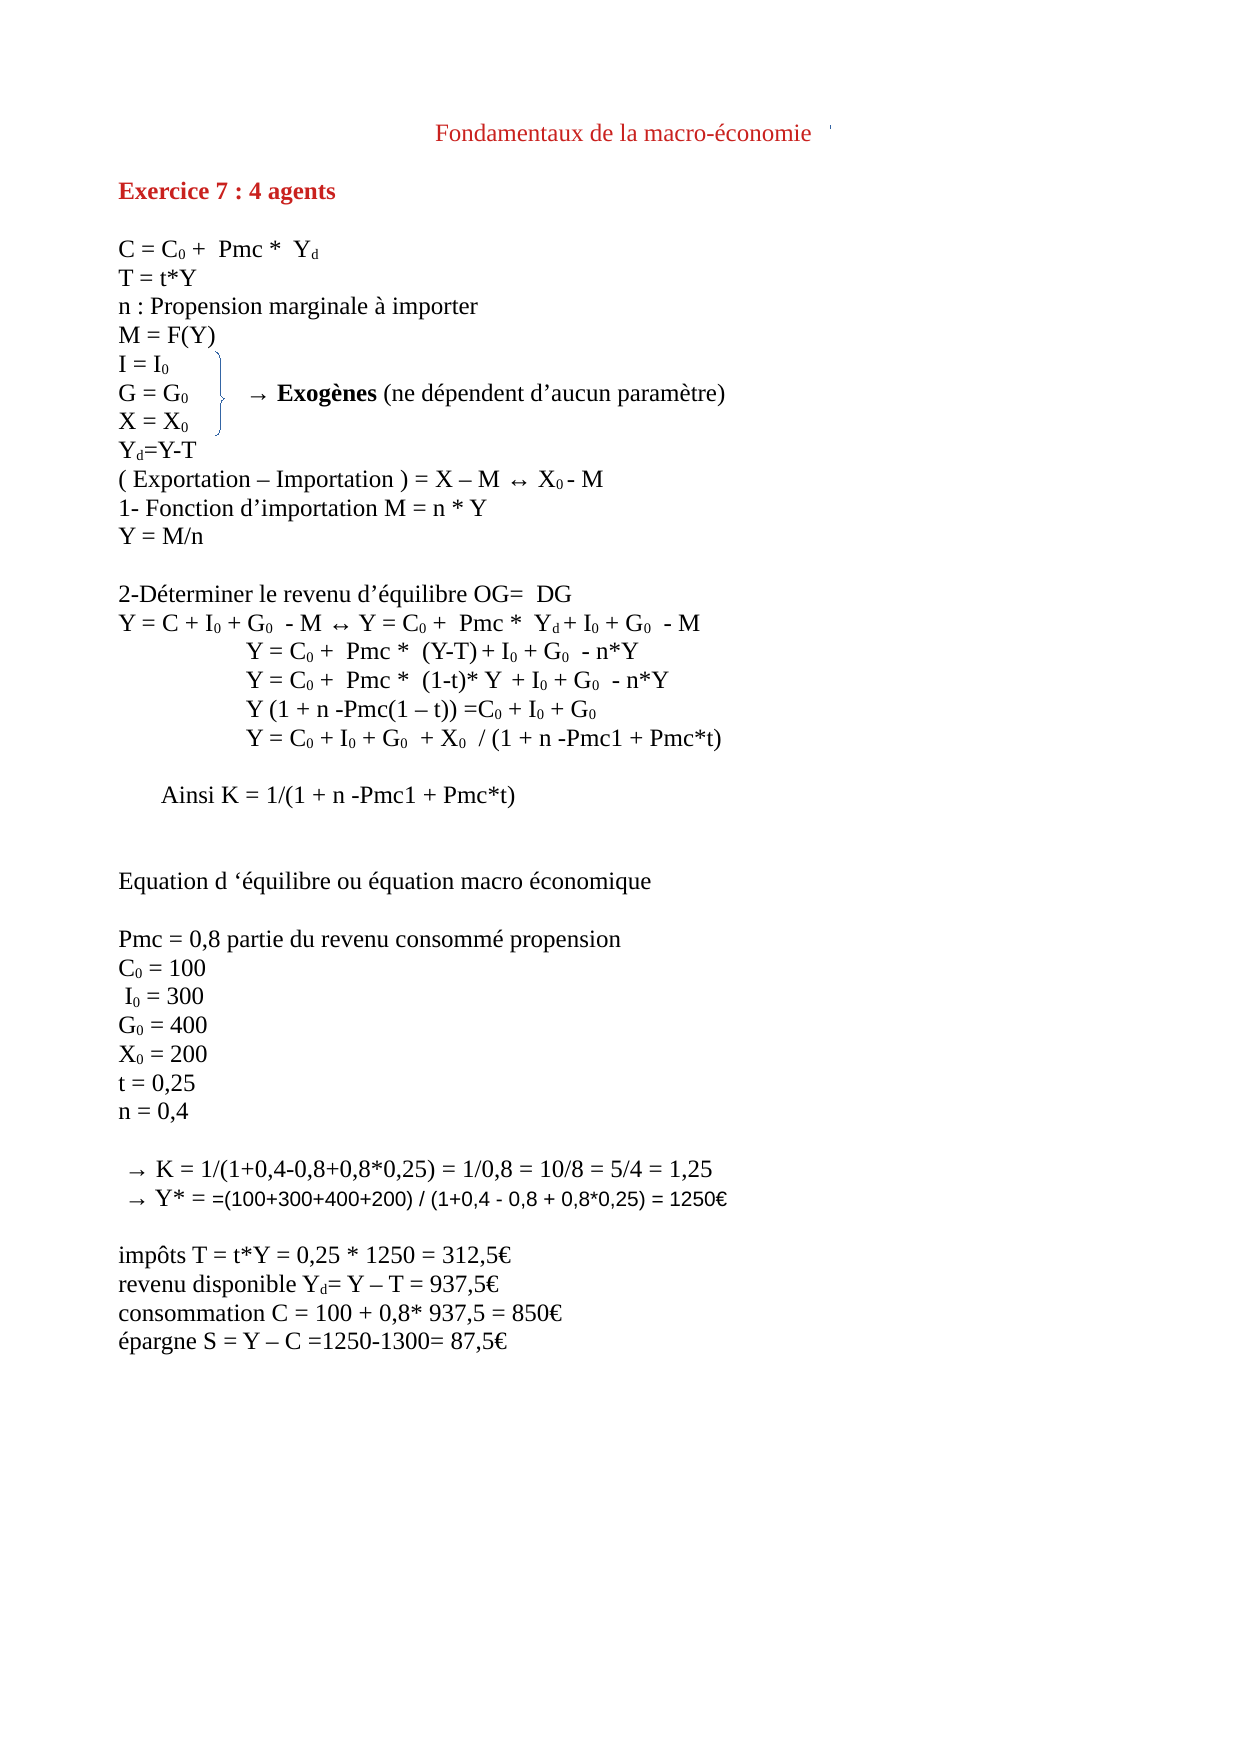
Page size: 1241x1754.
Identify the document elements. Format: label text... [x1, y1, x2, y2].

text n : Propension marginale à importer [118, 291, 1122, 320]
text ( Exportation – Importation ) = X – M ↔ X0 - M [118, 464, 1122, 493]
text Y = M/n [118, 521, 1122, 550]
text 2-Déterminer le revenu d’équilibre OG= DG [118, 579, 1122, 608]
text → K = 1/(1+0,4-0,8+0,8*0,25) = 1/0,8 = 10/8 = 5/4 = 1,25 [118, 1154, 1122, 1183]
text I = I0 [118, 349, 1122, 378]
text n = 0,4 [118, 1096, 1122, 1125]
text Yd=Y-T [118, 435, 1122, 464]
text Y = C0 + Pmc * (Y-T) + I0 + G0 - n*Y [118, 636, 1122, 665]
text épargne S = Y – C =1250-1300= 87,5€ [118, 1326, 1122, 1355]
text M = F(Y) [118, 320, 1122, 349]
text C = C0 + Pmc * Yd [118, 234, 1122, 263]
text T = t*Y [118, 263, 1122, 291]
text Equation d ‘équilibre ou équation macro économique [118, 866, 1122, 895]
text impôts T = t*Y = 0,25 * 1250 = 312,5€ [118, 1240, 1122, 1269]
text G0 = 400 [118, 1010, 1122, 1039]
text Y = C + I0 + G0 - M ↔ Y = C0 + Pmc * Yd + I0 + G0 - M [118, 608, 1122, 636]
text X = X0 [118, 406, 1122, 435]
text C0 = 100 [118, 953, 1122, 981]
text 1- Fonction d’importation M = n * Y [118, 493, 1122, 521]
text I0 = 300 [118, 981, 1122, 1010]
text Exercice 7 : 4 agents [118, 176, 1122, 205]
text → Y* = =(100+300+400+200) / (1+0,4 - 0,8 + 0,8*0,25) = 1250€ [118, 1183, 1122, 1211]
text Y = C0 + Pmc * (1-t)* Y + I0 + G0 - n*Y [118, 665, 1122, 694]
text G = G0 → Exogènes (ne dépendent d’aucun paramètre) [118, 378, 1122, 406]
text revenu disponible Yd= Y – T = 937,5€ [118, 1269, 1122, 1298]
text consommation C = 100 + 0,8* 937,5 = 850€ [118, 1298, 1122, 1326]
text Y = C0 + I0 + G0 + X0 / (1 + n -Pmc1 + Pmc*t) [118, 723, 1122, 751]
text Y (1 + n -Pmc(1 – t)) =C0 + I0 + G0 [118, 694, 1122, 723]
text X0 = 200 [118, 1039, 1122, 1068]
text Pmc = 0,8 partie du revenu consommé propension [118, 924, 1122, 953]
text t = 0,25 [118, 1068, 1122, 1096]
text Ainsi K = 1/(1 + n -Pmc1 + Pmc*t) [118, 780, 1122, 809]
